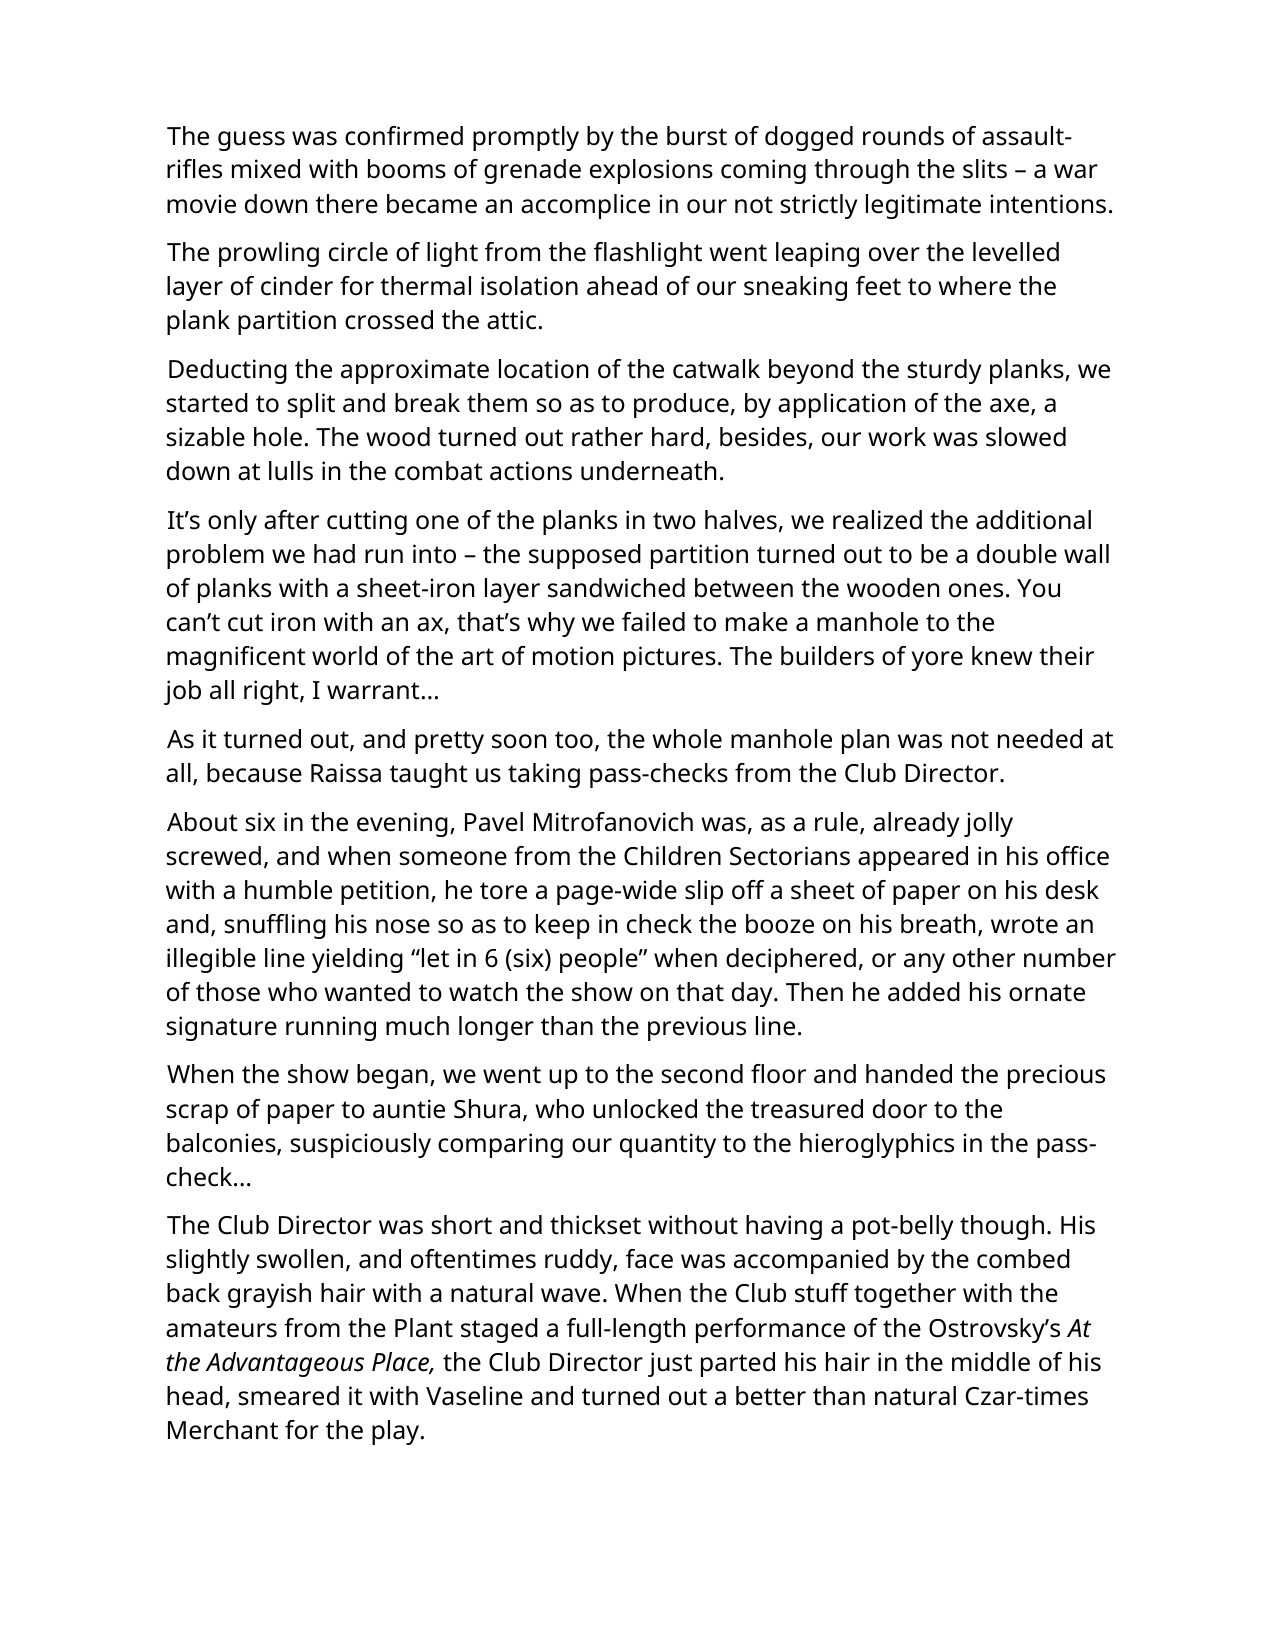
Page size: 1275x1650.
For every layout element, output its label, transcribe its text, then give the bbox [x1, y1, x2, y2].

text The Club Director was short and thickset without having a pot-belly though. His slightly swollen, and oftentimes ruddy, face was accompanied by the combed back grayish hair with a natural wave. When the Club stuff together with the amateurs from the Plant staged a full-length performance of the Ostrovsky’s At the Advantageous Place, the Club Director just parted his hair in the middle of his head, smeared it with Vaseline and turned out a better than natural Czar-times Merchant for the play. [165, 1208, 1118, 1446]
text Deducting the approximate location of the catwalk beyond the sturdy planks, we started to split and break them so as to produce, by application of the axe, a sizable hole. The wood turned out rather hard, besides, our work was slowed down at lulls in the combat actions underneath. [165, 352, 1118, 488]
text The guess was confirmed promptly by the burst of dogged rounds of assault-rifles mixed with booms of grenade explosions coming through the slits – a war movie down there became an accomplice in our not strictly legitimate intentions. [165, 118, 1118, 220]
text The prowling circle of light from the flashlight went leaping over the levelled layer of cinder for thermal isolation ahead of our sneaking feet to where the plank partition crossed the attic. [165, 235, 1118, 337]
text As it turned out, and pretty soon too, the whole manhole plan was not needed at all, because Raissa taught us taking pass-checks from the Club Director. [165, 721, 1118, 789]
text When the show began, we went up to the second floor and handed the precious scrap of paper to auntie Shura, who unlocked the treasured door to the balconies, suspiciously comparing our quantity to the hieroglyphics in the pass-check… [165, 1057, 1118, 1193]
text About six in the evening, Pavel Mitrofanovich was, as a rule, already jolly screwed, and when someone from the Children Sectorians appeared in his office with a humble petition, he tore a page-wide slip off a sheet of paper on his desk and, snuffling his nose so as to keep in check the booze on his breath, wrote an illegible line yielding “let in 6 (six) people” when deciphered, or any other number of those who wanted to watch the show on that day. Then he added his ornate signature running much longer than the previous line. [165, 804, 1118, 1043]
text It’s only after cutting one of the planks in two halves, we realized the additional problem we had run into – the supposed partition turned out to be a double wall of planks with a sheet-iron layer sandwiched between the wooden ones. You can’t cut iron with an ax, that’s why we failed to make a manhole to the magnificent world of the art of motion pictures. The builders of yore knew their job all right, I warrant… [165, 502, 1118, 707]
